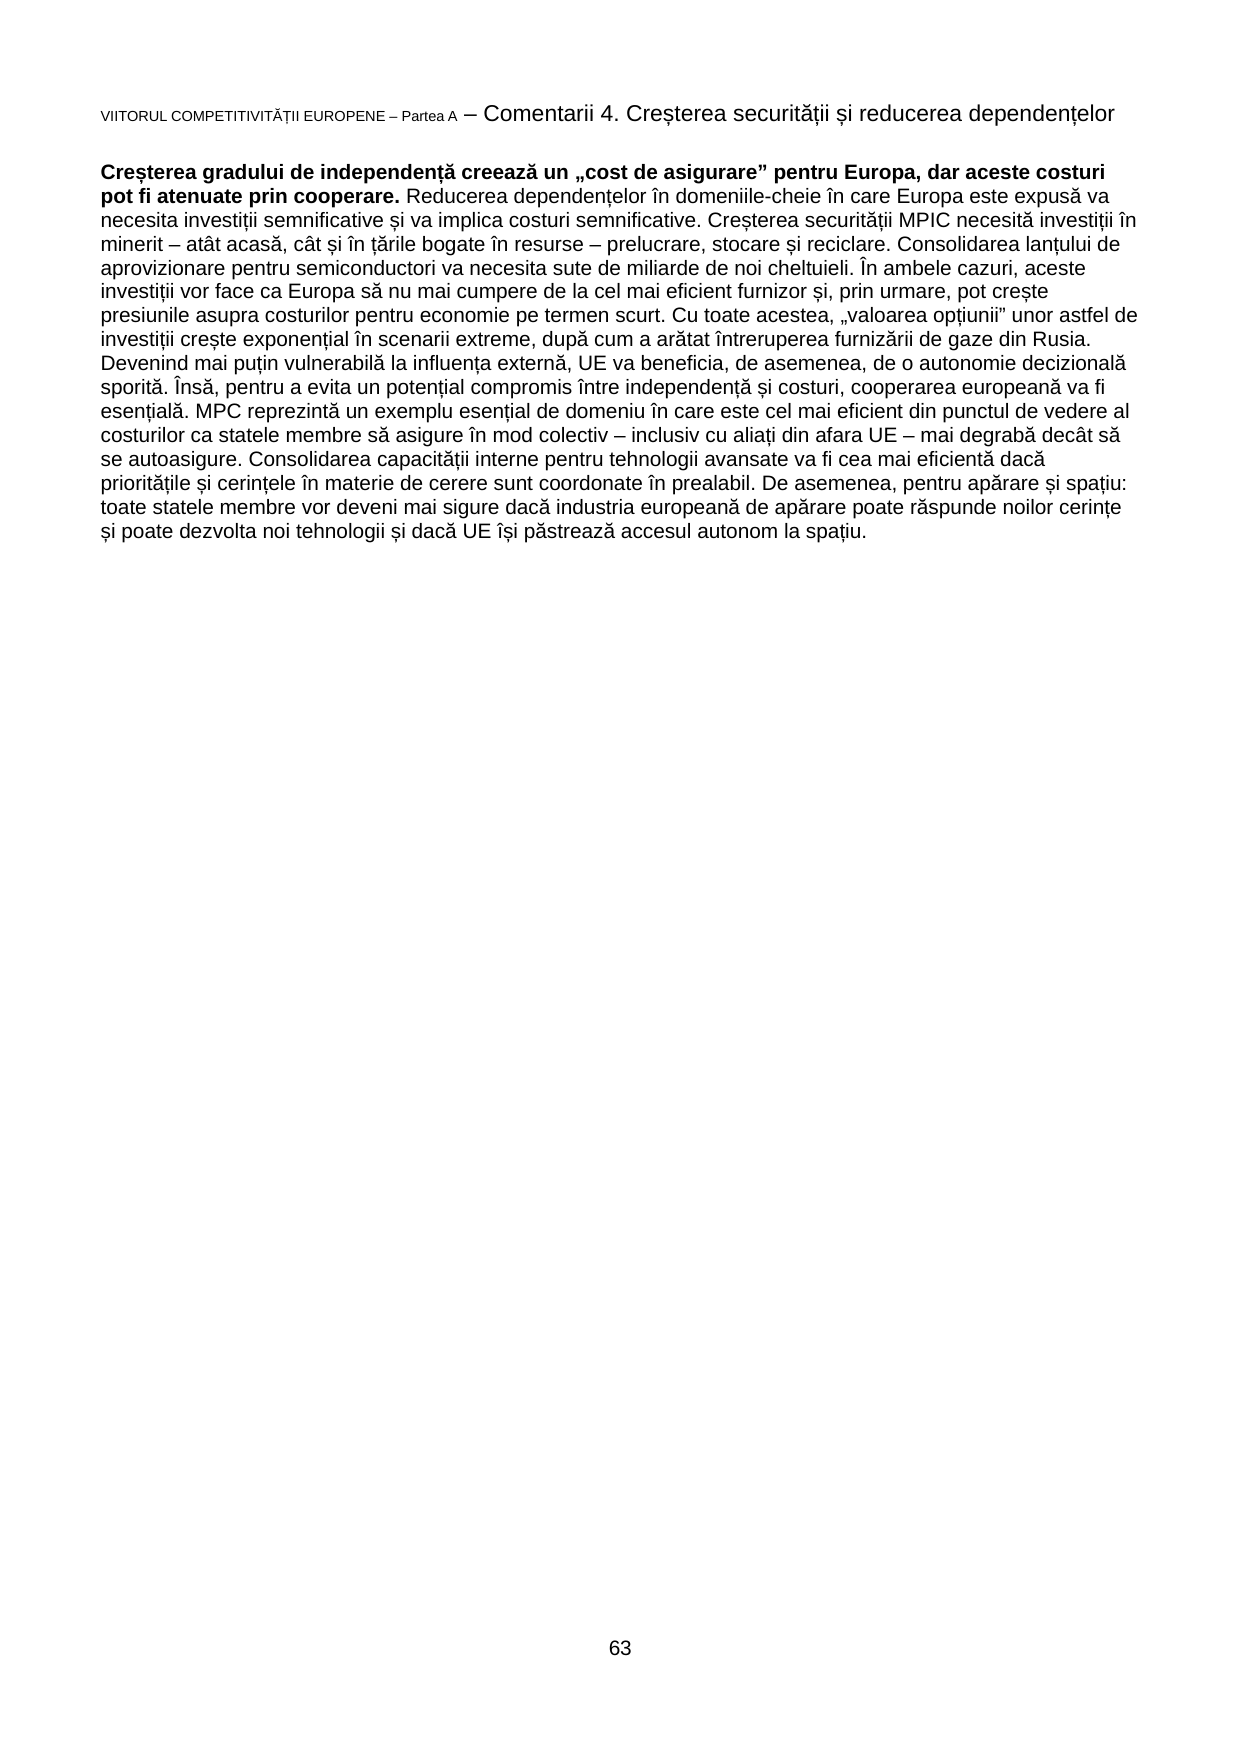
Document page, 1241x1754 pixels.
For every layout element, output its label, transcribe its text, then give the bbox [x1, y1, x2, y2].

text Creșterea gradului de independență creează un „cost de asigurare” pentru Europa, dar aceste costuri pot fi atenuate prin cooperare. Reducerea dependențelor în domeniile-cheie în care Europa este expusă va necesita investiții semnificative și va implica costuri semnificative. Creșterea securității MPIC necesită investiții în minerit – atât acasă, cât și în țările bogate în resurse – prelucrare, stocare și reciclare. Consolidarea lanțului de aprovizionare pentru semiconductori va necesita sute de miliarde de noi cheltuieli. În ambele cazuri, aceste investiții vor face ca Europa să nu mai cumpere de la cel mai eficient furnizor și, prin urmare, pot crește presiunile asupra costurilor pentru economie pe termen scurt. Cu toate acestea, „valoarea opțiunii” unor astfel de investiții crește exponențial în scenarii extreme, după cum a arătat întreruperea furnizării de gaze din Rusia. Devenind mai puțin vulnerabilă la influența externă, UE va beneficia, de asemenea, de o autonomie decizională sporită. Însă, pentru a evita un potențial compromis între independență și costuri, cooperarea europeană va fi esențială. MPC reprezintă un exemplu esențial de domeniu în care este cel mai eficient din punctul de vedere al costurilor ca statele membre să asigure în mod colectiv – inclusiv cu aliați din afara UE – mai degrabă decât să se autoasigure. Consolidarea capacității interne pentru tehnologii avansate va fi cea mai eficientă dacă prioritățile și cerințele în materie de cerere sunt coordonate în prealabil. De asemenea, pentru apărare și spațiu: toate statele membre vor deveni mai sigure dacă industria europeană de apărare poate răspunde noilor cerințe și poate dezvolta noi tehnologii și dacă UE își păstrează accesul autonom la spațiu. [100, 159, 1140, 543]
